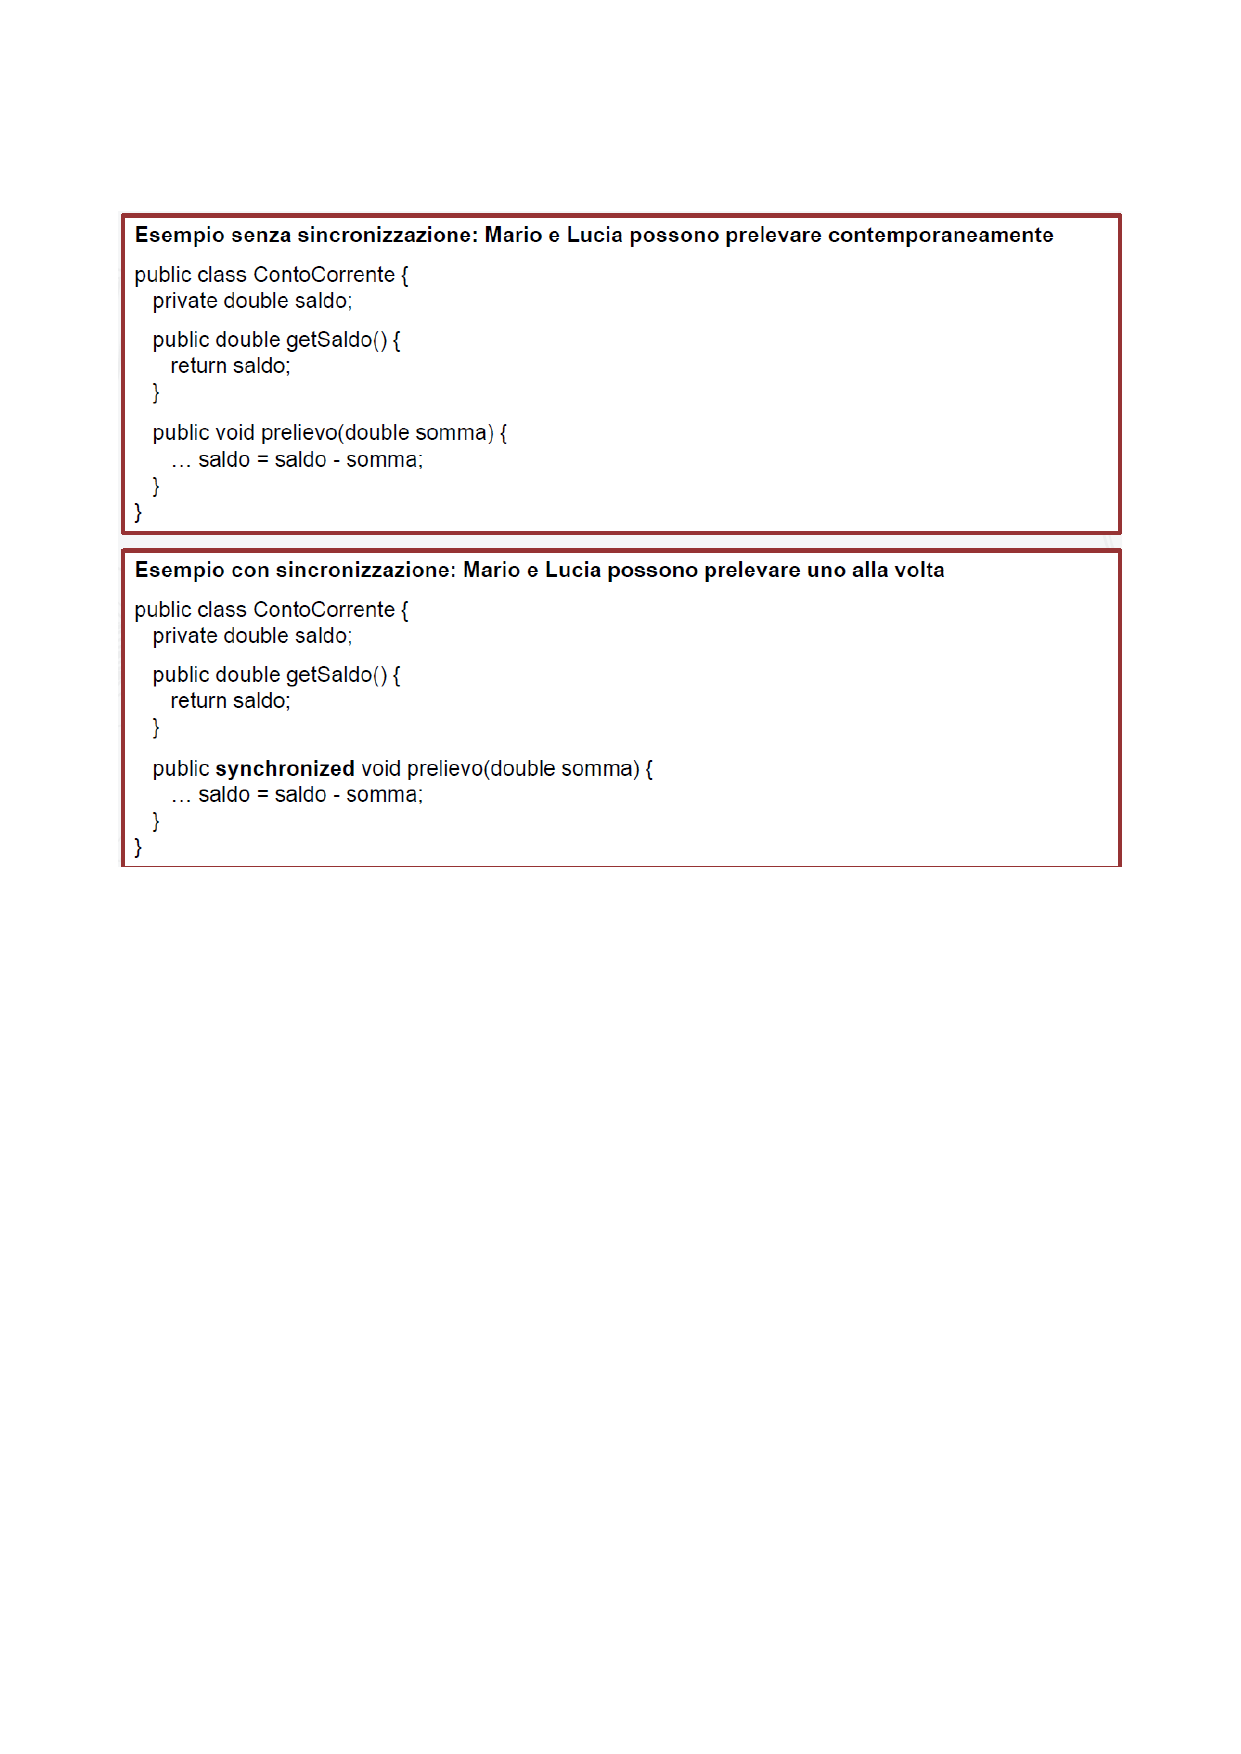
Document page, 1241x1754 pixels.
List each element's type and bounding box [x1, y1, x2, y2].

picture [118, 211, 1123, 867]
